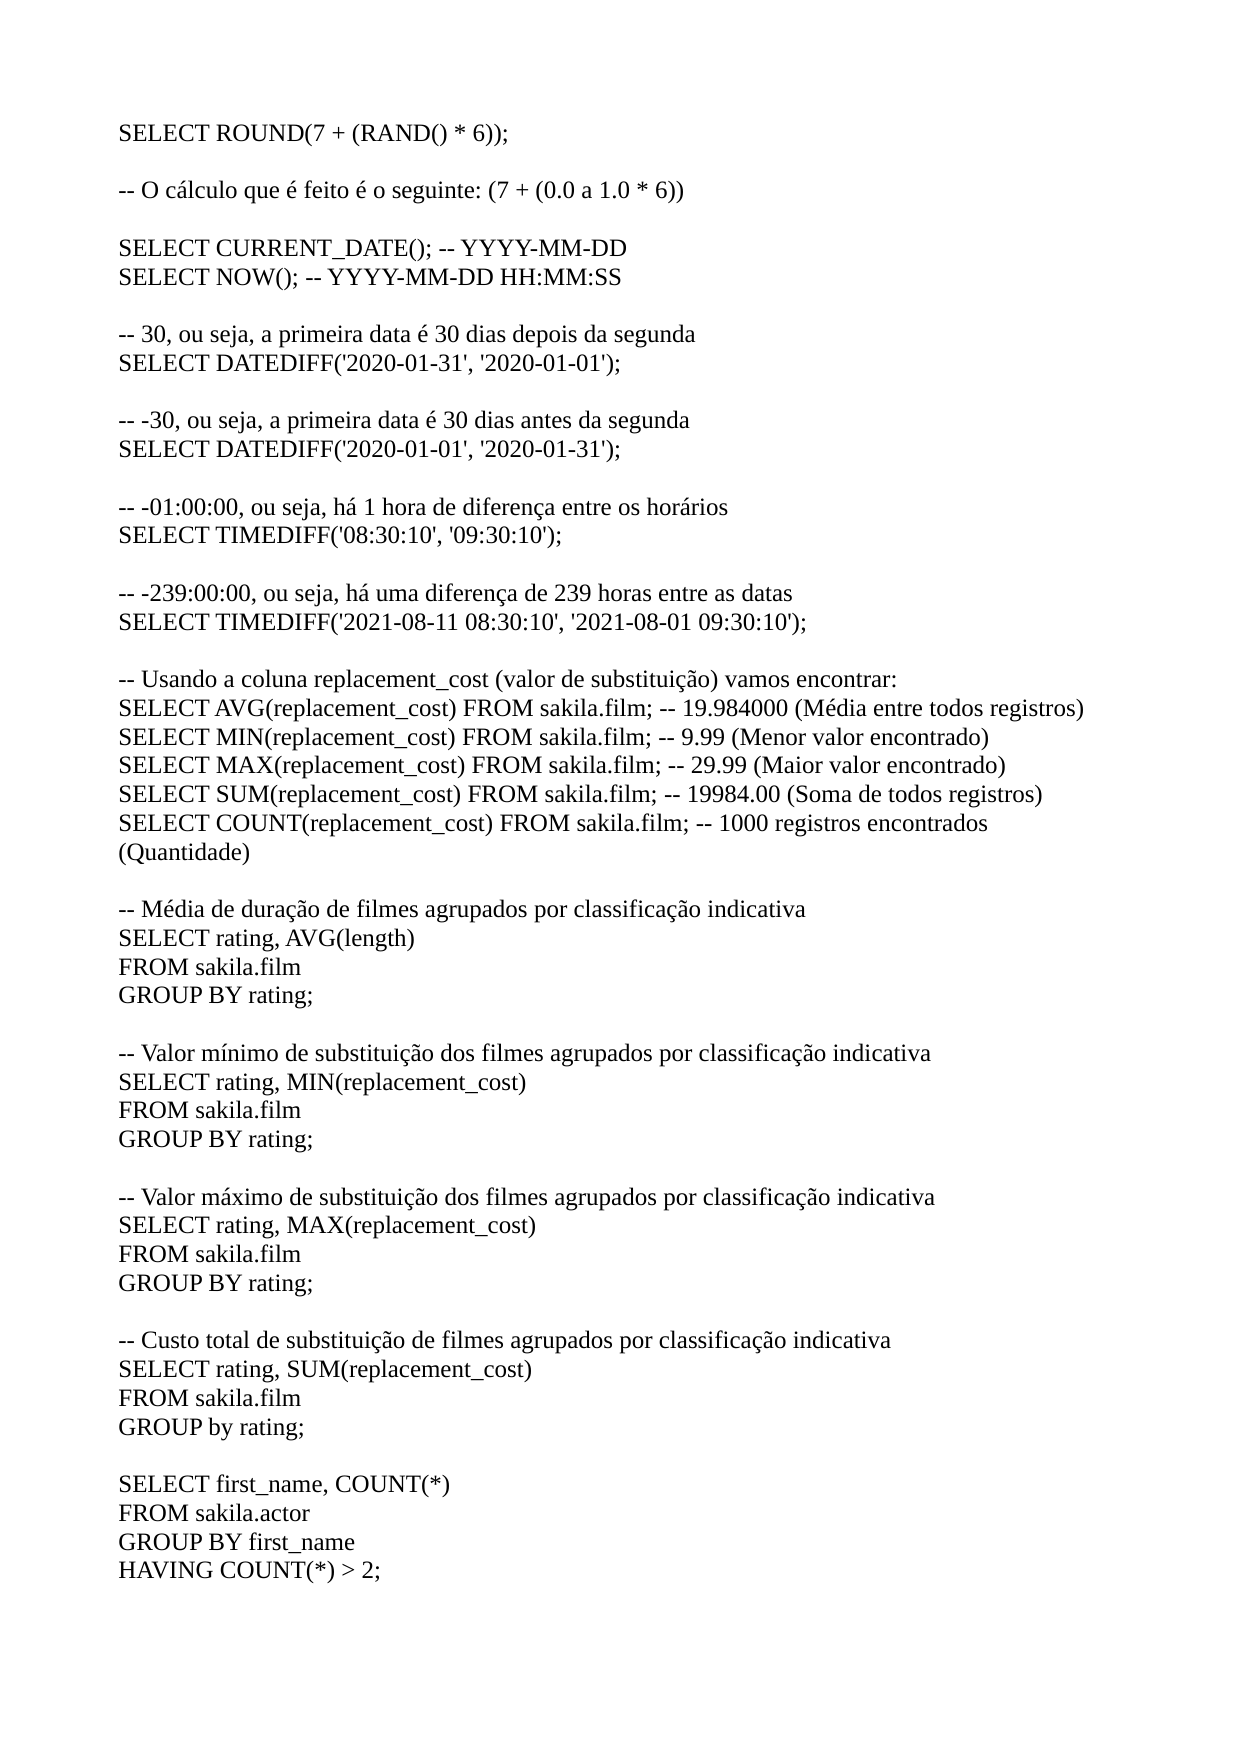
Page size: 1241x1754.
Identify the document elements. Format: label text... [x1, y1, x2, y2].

text SELECT TIMEDIFF('2021-08-11 08:30:10', '2021-08-01 09:30:10'); [118, 607, 1122, 636]
text GROUP BY rating; [118, 1124, 1122, 1153]
text GROUP by rating; [118, 1412, 1122, 1441]
text FROM sakila.film [118, 1239, 1122, 1268]
text -- Valor mínimo de substituição dos filmes agrupados por classificação indicativa [118, 1038, 1122, 1067]
text GROUP BY rating; [118, 1268, 1122, 1297]
text -- Usando a coluna replacement_cost (valor de substituição) vamos encontrar: [118, 664, 1122, 693]
text FROM sakila.film [118, 1383, 1122, 1412]
text -- -239:00:00, ou seja, há uma diferença de 239 horas entre as datas [118, 578, 1122, 607]
text -- -30, ou seja, a primeira data é 30 dias antes da segunda [118, 406, 1122, 434]
text -- O cálculo que é feito é o seguinte: (7 + (0.0 a 1.0 * 6)) [118, 176, 1122, 204]
text SELECT SUM(replacement_cost) FROM sakila.film; -- 19984.00 (Soma de todos registros) [118, 779, 1122, 808]
text FROM sakila.film [118, 1096, 1122, 1124]
text SELECT ROUND(7 + (RAND() * 6)); [118, 118, 1122, 147]
text FROM sakila.film [118, 952, 1122, 981]
text SELECT NOW(); -- YYYY-MM-DD HH:MM:SS [118, 262, 1122, 291]
text SELECT rating, SUM(replacement_cost) [118, 1354, 1122, 1383]
text SELECT MIN(replacement_cost) FROM sakila.film; -- 9.99 (Menor valor encontrado) [118, 722, 1122, 751]
text -- Média de duração de filmes agrupados por classificação indicativa [118, 894, 1122, 923]
text -- 30, ou seja, a primeira data é 30 dias depois da segunda [118, 319, 1122, 348]
text SELECT DATEDIFF('2020-01-31', '2020-01-01'); [118, 348, 1122, 377]
text SELECT DATEDIFF('2020-01-01', '2020-01-31'); [118, 434, 1122, 463]
text GROUP BY first_name [118, 1527, 1122, 1556]
text SELECT AVG(replacement_cost) FROM sakila.film; -- 19.984000 (Média entre todos registros) [118, 693, 1122, 722]
text GROUP BY rating; [118, 981, 1122, 1009]
text FROM sakila.actor [118, 1498, 1122, 1527]
text SELECT COUNT(replacement_cost) FROM sakila.film; -- 1000 registros encontrados (Quantidade) [118, 808, 1122, 866]
text SELECT MAX(replacement_cost) FROM sakila.film; -- 29.99 (Maior valor encontrado) [118, 751, 1122, 779]
text HAVING COUNT(*) > 2; [118, 1556, 1122, 1584]
text SELECT rating, MAX(replacement_cost) [118, 1211, 1122, 1239]
text SELECT CURRENT_DATE(); -- YYYY-MM-DD [118, 233, 1122, 262]
text SELECT first_name, COUNT(*) [118, 1469, 1122, 1498]
text SELECT rating, AVG(length) [118, 923, 1122, 952]
text -- -01:00:00, ou seja, há 1 hora de diferença entre os horários [118, 492, 1122, 521]
text -- Valor máximo de substituição dos filmes agrupados por classificação indicativa [118, 1182, 1122, 1211]
text SELECT TIMEDIFF('08:30:10', '09:30:10'); [118, 521, 1122, 549]
text SELECT rating, MIN(replacement_cost) [118, 1067, 1122, 1096]
text -- Custo total de substituição de filmes agrupados por classificação indicativa [118, 1326, 1122, 1354]
